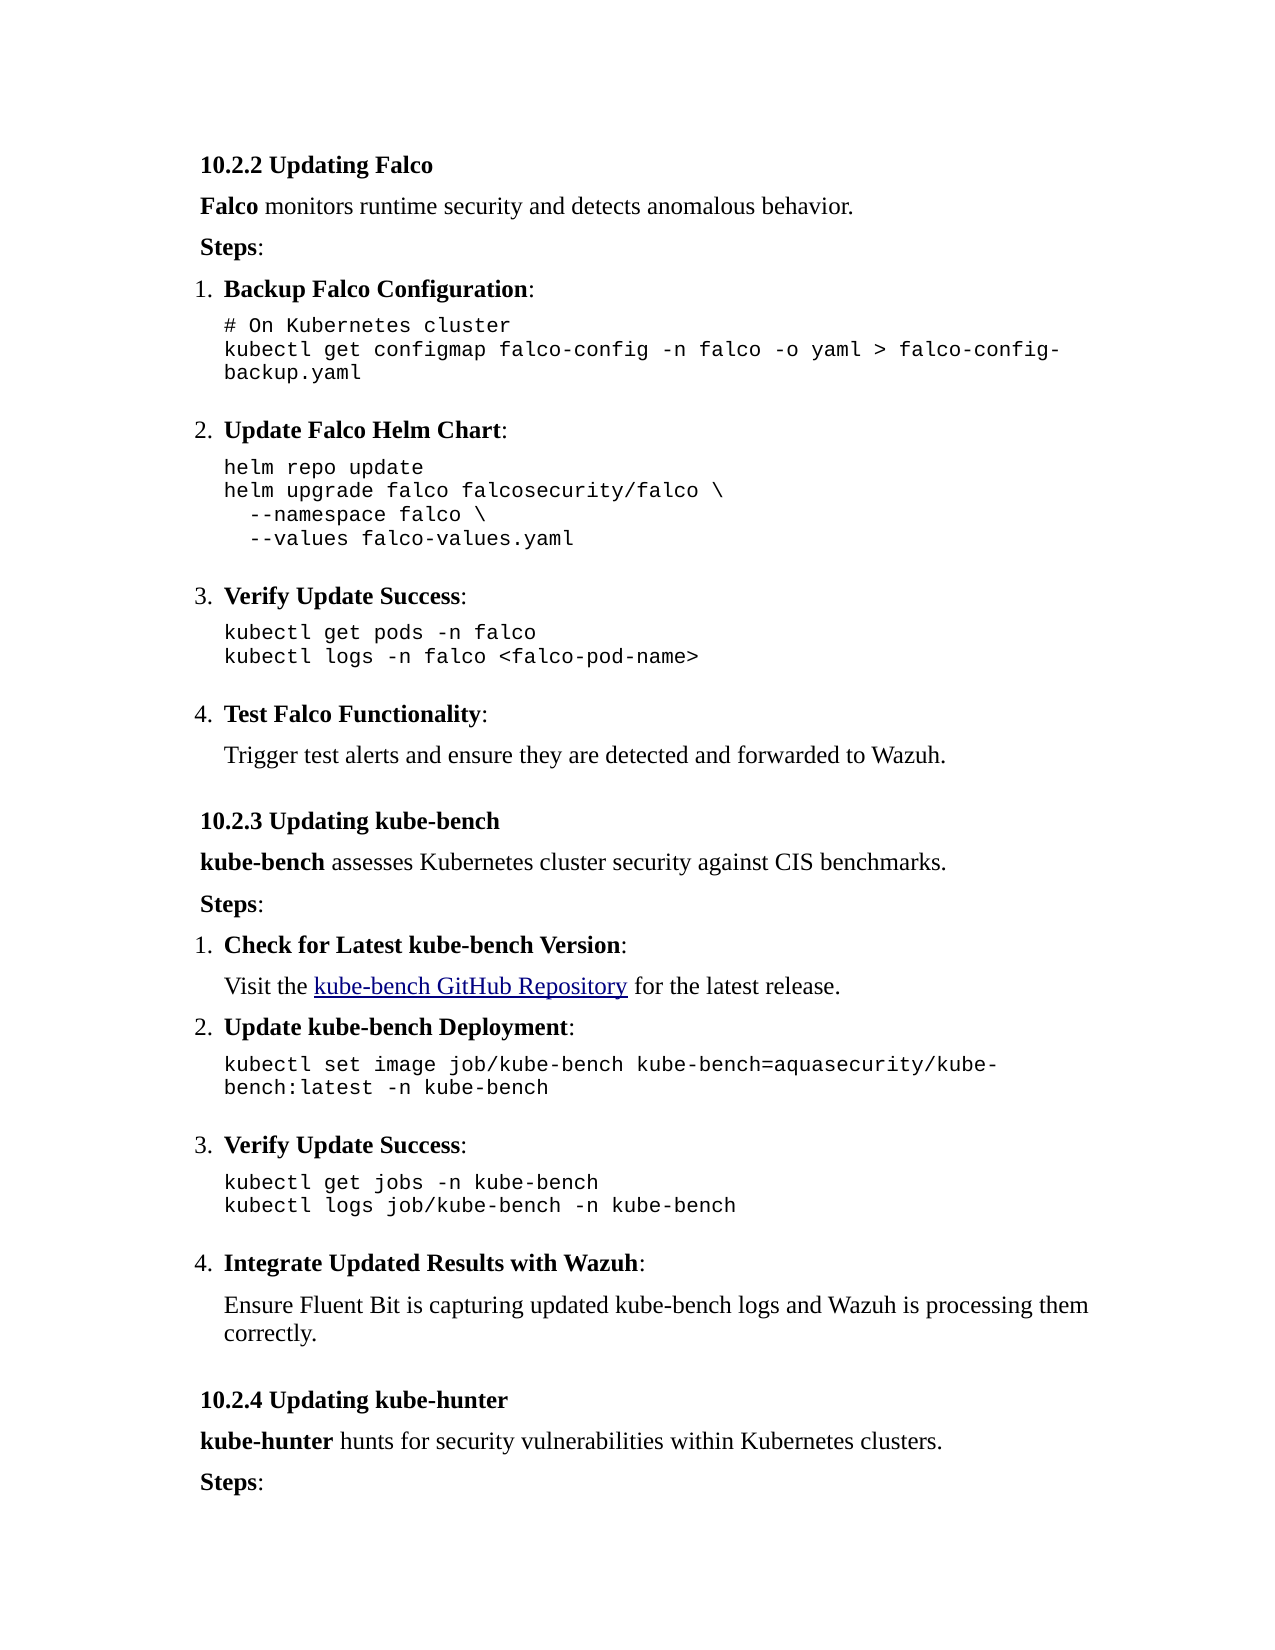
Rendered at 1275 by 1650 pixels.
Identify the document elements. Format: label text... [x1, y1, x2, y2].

list Update kube-bench Deployment: [194, 1012, 1125, 1041]
subtitle 10.2.3 Updating kube-bench [150, 806, 1125, 835]
list kubectl logs job/kube-bench -n kube-bench [194, 1195, 1125, 1219]
list kubectl set image job/kube-bench kube-bench=aquasecurity/kube-bench:latest -n kube-bench [194, 1054, 1125, 1101]
text kube-hunter hunts for security vulnerabilities within Kubernetes clusters. [150, 1426, 1125, 1455]
list Check for Latest kube-bench Version: [194, 930, 1125, 959]
text Steps: [150, 232, 1125, 261]
subtitle 10.2.2 Updating Falco [150, 150, 1125, 179]
list Verify Update Success: [194, 1131, 1125, 1159]
text Steps: [150, 889, 1125, 917]
list Backup Falco Configuration: [194, 274, 1125, 302]
list Trigger test alerts and ensure they are detected and forwarded to Wazuh. [194, 740, 1125, 769]
list # On Kubernetes cluster [194, 315, 1125, 339]
text Steps: [150, 1467, 1125, 1496]
list helm repo update [194, 457, 1125, 480]
list Verify Update Success: [194, 581, 1125, 609]
subtitle 10.2.4 Updating kube-hunter [150, 1385, 1125, 1413]
list Ensure Fluent Bit is capturing updated kube-bench logs and Wazuh is processing them correctly. [194, 1290, 1125, 1347]
list Test Falco Functionality: [194, 699, 1125, 727]
text Falco monitors runtime security and detects anomalous behavior. [150, 191, 1125, 220]
list --values falco-values.yaml [194, 528, 1125, 551]
list Update Falco Helm Chart: [194, 415, 1125, 444]
list Visit the kube-bench GitHub Repository for the latest release. [194, 971, 1125, 1000]
list helm upgrade falco falcosecurity/falco \ [194, 480, 1125, 504]
list kubectl get pods -n falco [194, 622, 1125, 646]
list kubectl logs -n falco <falco-pod-name> [194, 646, 1125, 669]
list kubectl get jobs -n kube-bench [194, 1172, 1125, 1195]
list Integrate Updated Results with Wazuh: [194, 1248, 1125, 1277]
text kube-bench assesses Kubernetes cluster security against CIS benchmarks. [150, 847, 1125, 876]
list --namespace falco \ [194, 504, 1125, 528]
list kubectl get configmap falco-config -n falco -o yaml > falco-config-backup.yaml [194, 339, 1125, 386]
